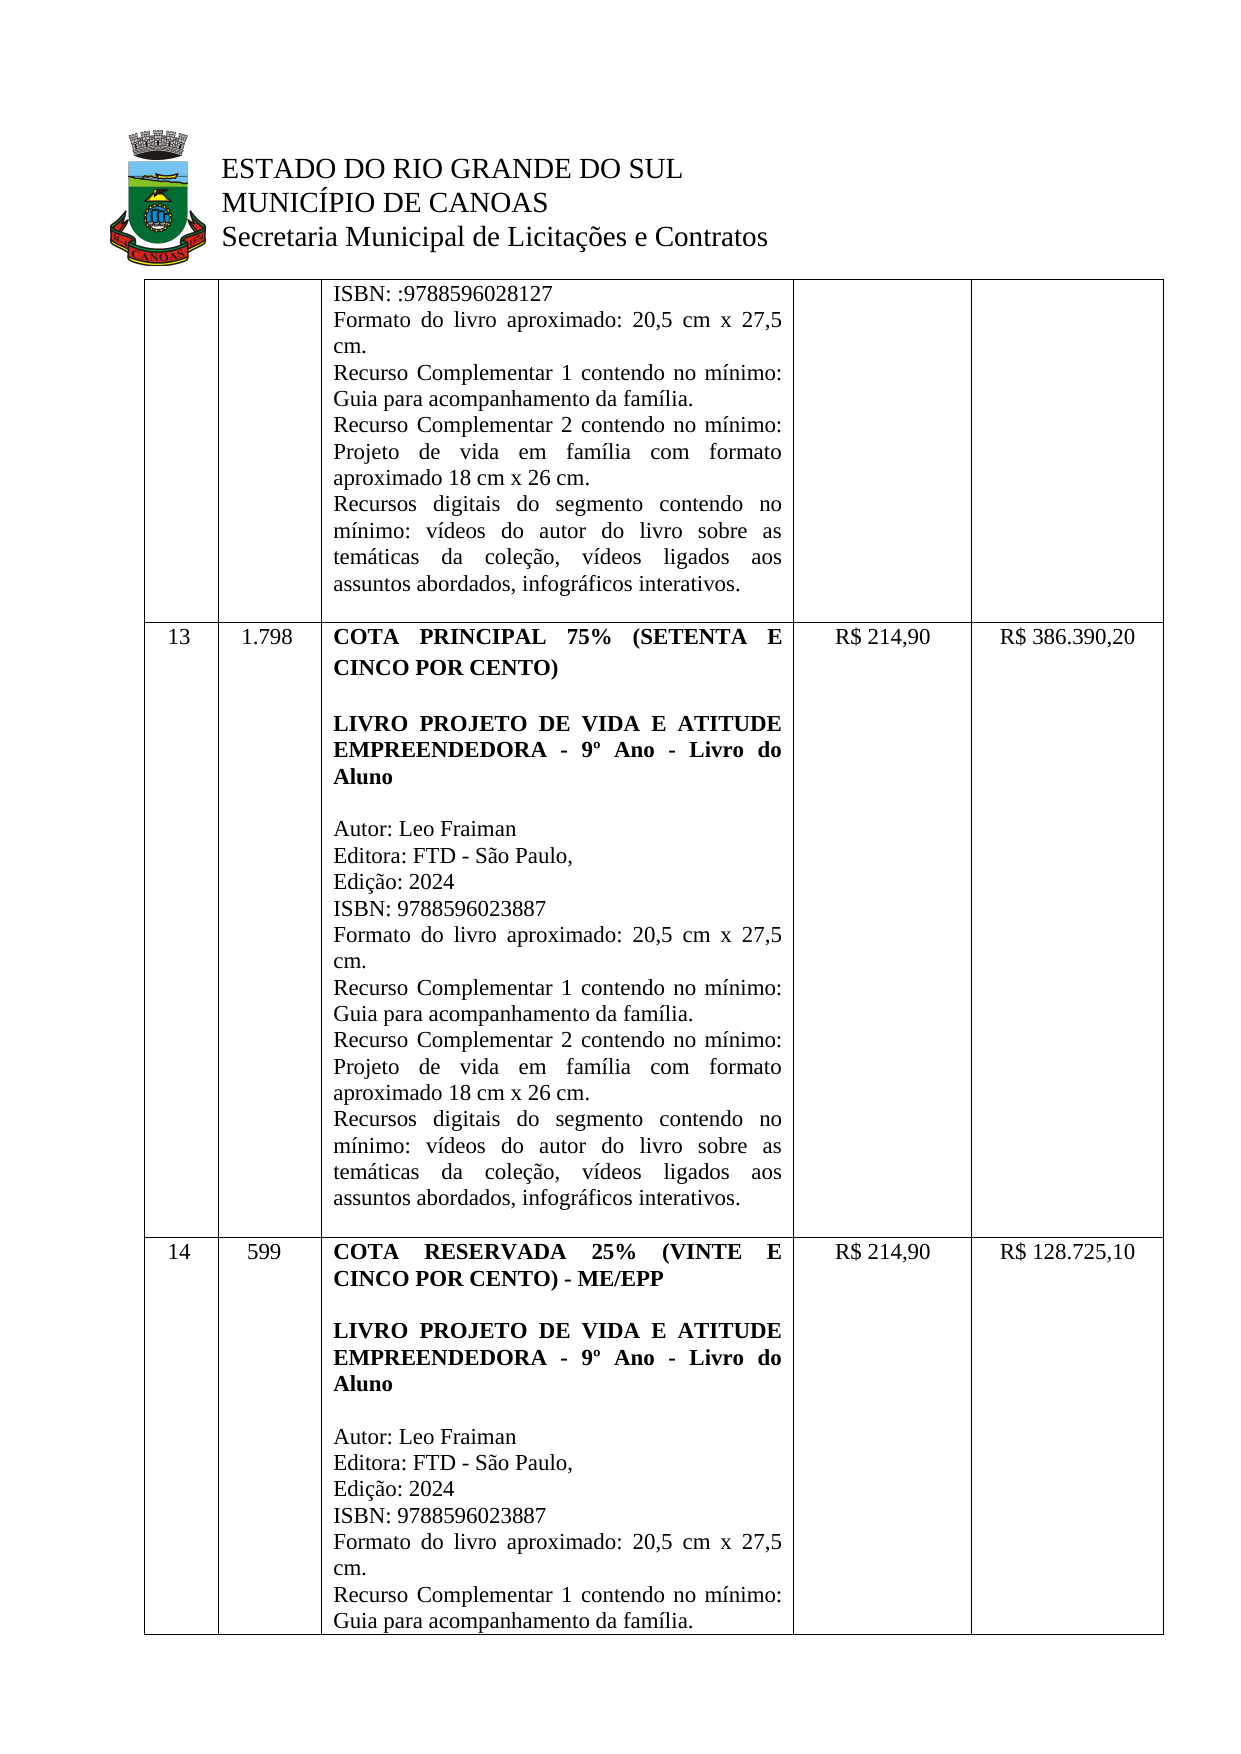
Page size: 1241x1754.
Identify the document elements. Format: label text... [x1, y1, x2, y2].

table_cell R$ 386.390,20 [972, 623, 1163, 1237]
table_cell COTA RESERVADA 25% (VINTE E CINCO POR CENTO) - ME/EPP LIVRO PROJETO DE VIDA E ATITUDE EMPREENDEDORA - 9º Ano - Livro do Aluno Autor: Leo Fraiman Editora: FTD - São Paulo, Edição: 2024 ISBN: 9788596023887 Formato do livro aproximado: 20,5 cm x 27,5 cm. Recurso Complementar 1 contendo no mínimo: Guia para acompanhamento da família. [322, 1238, 793, 1633]
table_cell [219, 280, 321, 622]
table_cell R$ 128.725,10 [972, 1238, 1163, 1633]
table_cell 14 [145, 1238, 218, 1633]
table_cell COTA PRINCIPAL 75% (SETENTA E CINCO POR CENTO) LIVRO PROJETO DE VIDA E ATITUDE EMPREENDEDORA - 9º Ano - Livro do Aluno Autor: Leo Fraiman Editora: FTD - São Paulo, Edição: 2024 ISBN: 9788596023887 Formato do livro aproximado: 20,5 cm x 27,5 cm. Recurso Complementar 1 contendo no mínimo: Guia para acompanhamento da família. Recurso Complementar 2 contendo no mínimo: Projeto de vida em família com formato aproximado 18 cm x 26 cm. Recursos digitais do segmento contendo no mínimo: vídeos do autor do livro sobre as temáticas da coleção, vídeos ligados aos assuntos abordados, infográficos interativos. [322, 623, 793, 1237]
table_cell 1.798 [219, 623, 321, 1237]
picture [110, 130, 206, 266]
table_cell 599 [219, 1238, 321, 1633]
table_cell ISBN: :9788596028127 Formato do livro aproximado: 20,5 cm x 27,5 cm. Recurso Complementar 1 contendo no mínimo: Guia para acompanhamento da família. Recurso Complementar 2 contendo no mínimo: Projeto de vida em família com formato aproximado 18 cm x 26 cm. Recursos digitais do segmento contendo no mínimo: vídeos do autor do livro sobre as temáticas da coleção, vídeos ligados aos assuntos abordados, infográficos interativos. [322, 280, 793, 622]
table_cell [972, 280, 1163, 622]
table_cell R$ 214,90 [794, 1238, 971, 1633]
table_cell R$ 214,90 [794, 623, 971, 1237]
table_cell [794, 280, 971, 622]
table_cell [145, 280, 218, 622]
table_cell 13 [145, 623, 218, 1237]
